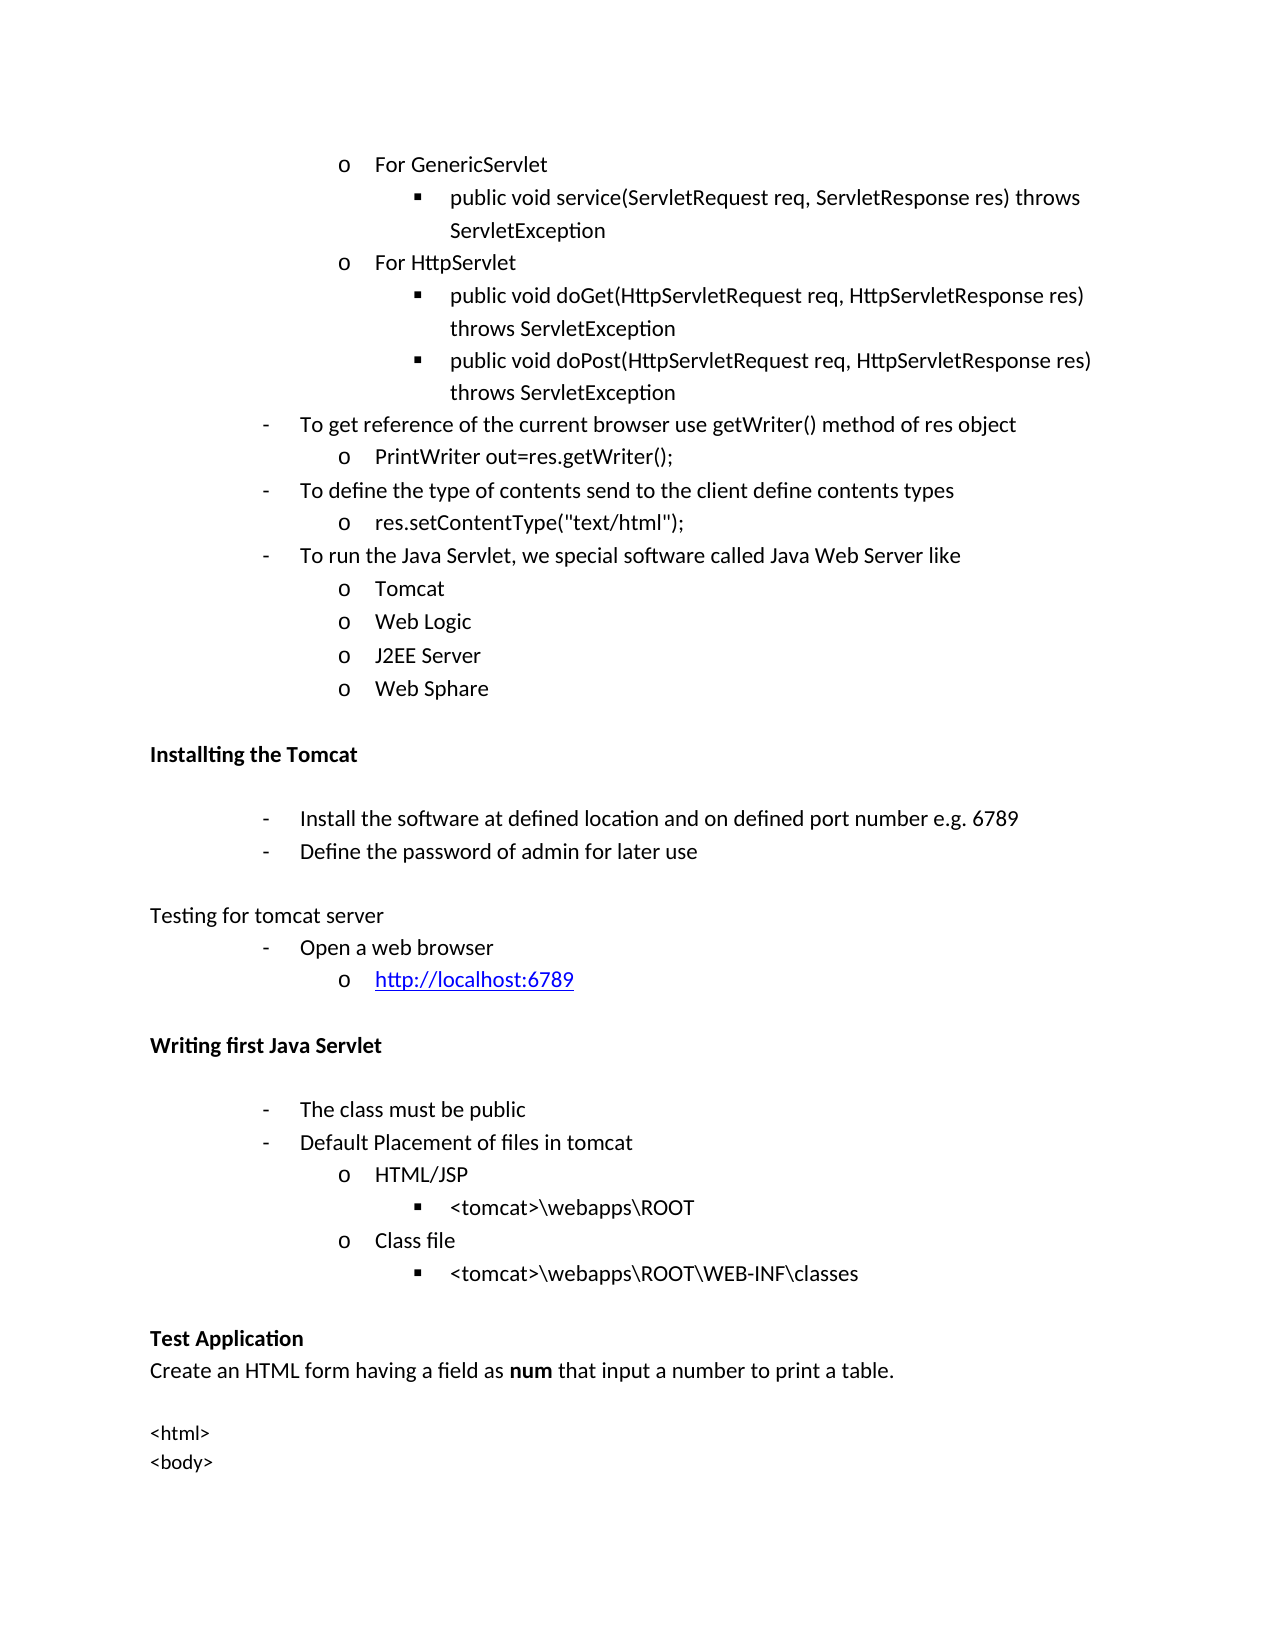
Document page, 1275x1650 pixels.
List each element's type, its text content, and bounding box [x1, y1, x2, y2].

list To run the Java Servlet, we special software called Java Web Server like [262, 542, 1125, 570]
list public void doPost(HttpServletRequest req, HttpServletResponse res) throws ServletException [412, 346, 1125, 406]
list Tomcat [337, 574, 1125, 603]
list public void doGet(HttpServletRequest req, HttpServletResponse res) throws ServletException [412, 281, 1125, 342]
list Define the password of admin for later use [262, 837, 1125, 865]
list PrintWriter out=res.getWriter(); [337, 442, 1125, 472]
list Class file [337, 1226, 1125, 1255]
text <body> [150, 1449, 1125, 1475]
text Writing first Java Servlet [150, 1031, 1125, 1059]
text Testing for tomcat server [150, 901, 1125, 929]
list J2EE Server [337, 641, 1125, 670]
list Web Logic [337, 607, 1125, 637]
list The class must be public [262, 1096, 1125, 1124]
list Web Sphare [337, 674, 1125, 704]
text Test Application [150, 1324, 1125, 1352]
list res.setContentType("text/html"); [337, 508, 1125, 537]
text Installting the Tomcat [150, 740, 1125, 768]
text Create an HTML form having a field as num that input a number to print a table. [150, 1356, 1125, 1384]
list Install the software at defined location and on defined port number e.g. 6789 [262, 804, 1125, 833]
list To define the type of contents send to the client define contents types [262, 476, 1125, 504]
list HTML/JSP [337, 1160, 1125, 1189]
list Default Placement of files in tomcat [262, 1128, 1125, 1156]
list public void service(ServletRequest req, ServletResponse res) throws ServletException [412, 183, 1125, 244]
list To get reference of the current browser use getWriter() method of res object [262, 410, 1125, 438]
list For GenericServlet [337, 150, 1125, 179]
text <html> [150, 1420, 1125, 1446]
list http://localhost:6789 [337, 966, 1125, 995]
list <tomcat>\webapps\ROOT\WEB-INF\classes [412, 1259, 1125, 1287]
list For HttpServlet [337, 248, 1125, 277]
list <tomcat>\webapps\ROOT [412, 1193, 1125, 1222]
list Open a web browser [262, 933, 1125, 961]
